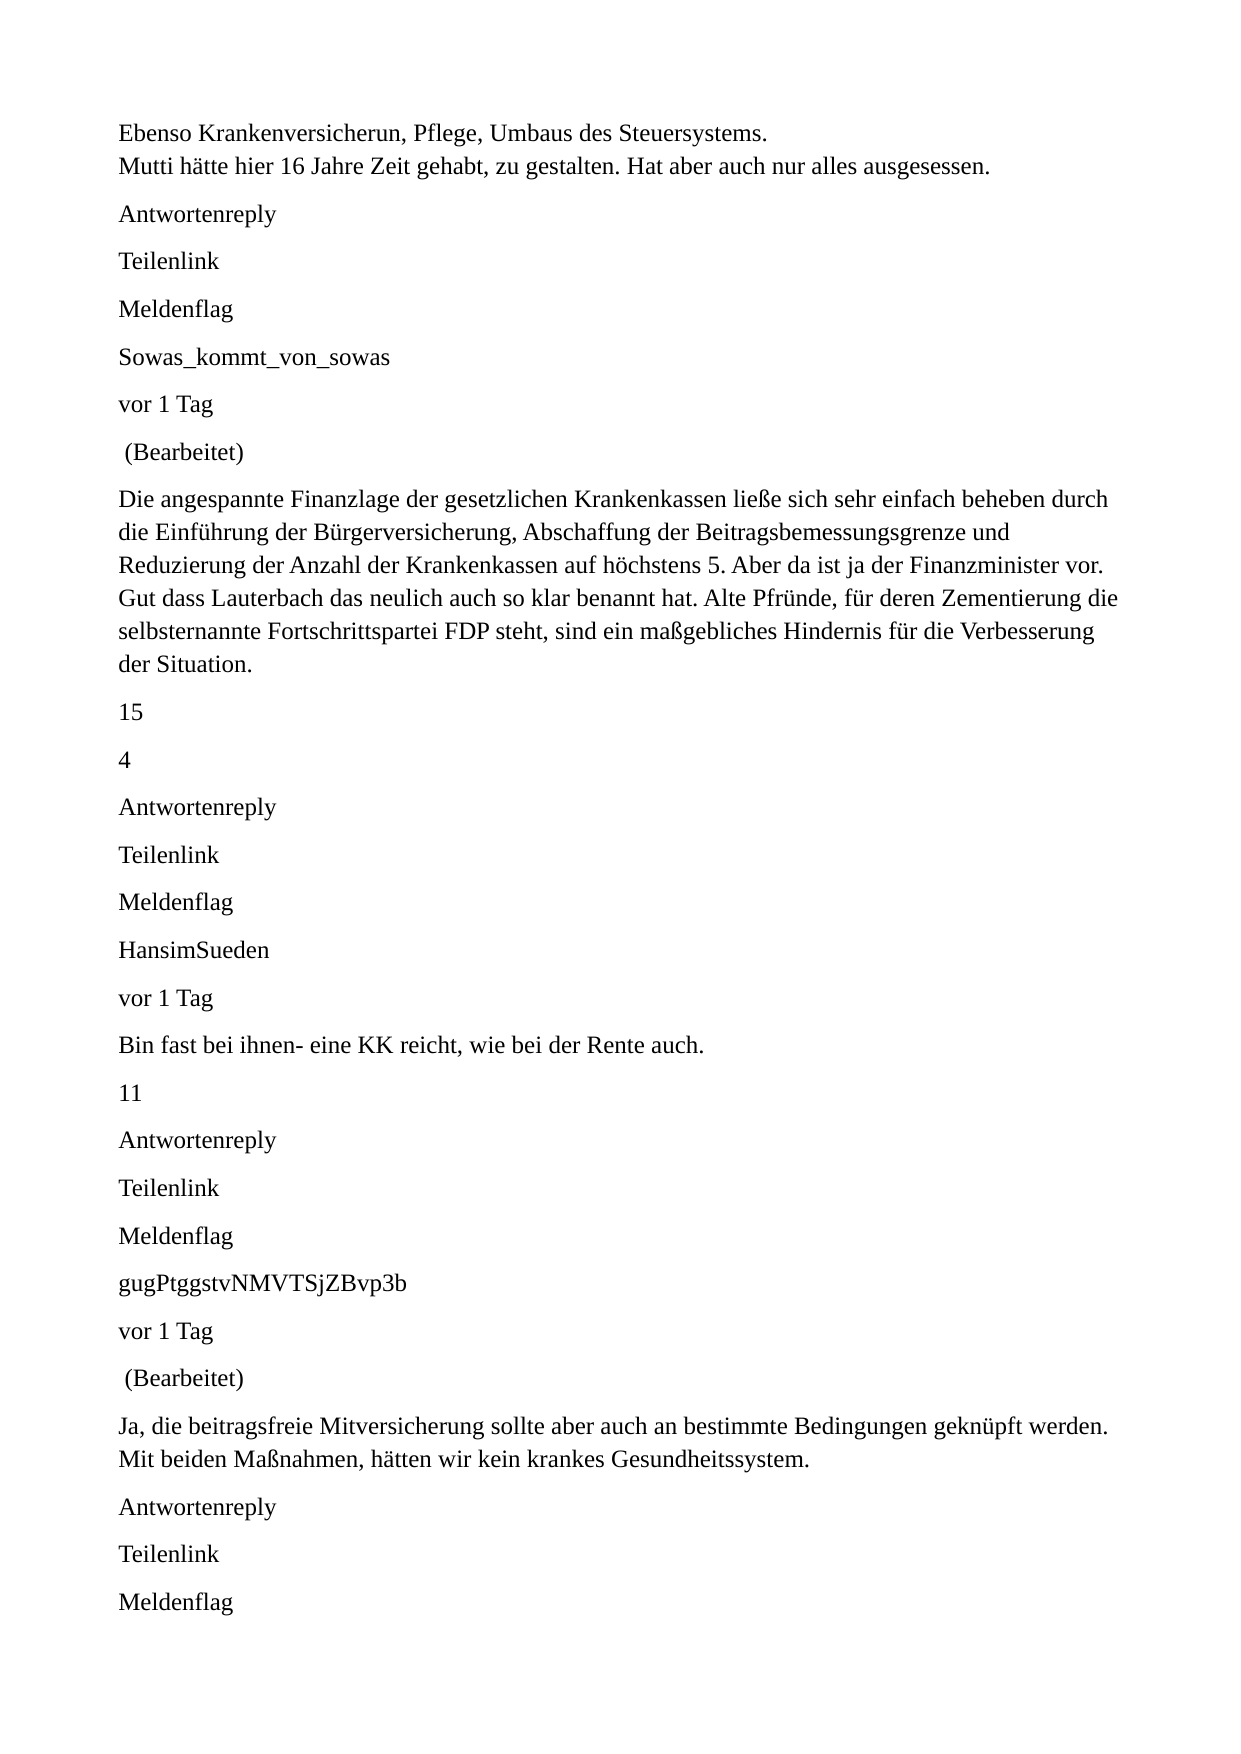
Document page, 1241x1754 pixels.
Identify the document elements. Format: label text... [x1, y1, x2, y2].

text Meldenflag [118, 294, 1122, 323]
text Sowas_kommt_von_sowas [118, 342, 1122, 370]
text Die angespannte Finanzlage der gesetzlichen Krankenkassen ließe sich sehr einfach beheben durch die Einführung der Bürgerversicherung, Abschaffung der Beitragsbemessungsgrenze und Reduzierung der Anzahl der Krankenkassen auf höchstens 5. Aber da ist ja der Finanzminister vor. Gut dass Lauterbach das neulich auch so klar benannt hat. Alte Pfründe, für deren Zementierung die selbsternannte Fortschrittspartei FDP steht, sind ein maßgebliches Hindernis für die Verbesserung der Situation. [118, 484, 1122, 678]
text vor 1 Tag [118, 1316, 1122, 1345]
text Bin fast bei ihnen- eine KK reicht, wie bei der Rente auch. [118, 1030, 1122, 1059]
text Teilenlink [118, 1173, 1122, 1202]
text Meldenflag [118, 1221, 1122, 1249]
text Meldenflag [118, 887, 1122, 916]
text Ja, die beitragsfreie Mitversicherung sollte aber auch an bestimmte Bedingungen geknüpft werden. Mit beiden Maßnahmen, hätten wir kein krankes Gesundheitssystem. [118, 1411, 1122, 1473]
text 4 [118, 745, 1122, 773]
text (Bearbeitet) [118, 1363, 1122, 1392]
text (Bearbeitet) [118, 437, 1122, 466]
text gugPtggstvNMVTSjZBvp3b [118, 1268, 1122, 1297]
text Teilenlink [118, 246, 1122, 275]
text Antwortenreply [118, 199, 1122, 227]
text Antwortenreply [118, 792, 1122, 821]
text 15 [118, 697, 1122, 726]
text vor 1 Tag [118, 389, 1122, 418]
text Ebenso Krankenversicherun, Pflege, Umbaus des Steuersystems. Mutti hätte hier 16 Jahre Zeit gehabt, zu gestalten. Hat aber auch nur alles ausgesessen. [118, 118, 1122, 180]
text Teilenlink [118, 840, 1122, 869]
text Antwortenreply [118, 1126, 1122, 1154]
text Teilenlink [118, 1539, 1122, 1568]
text Meldenflag [118, 1587, 1122, 1616]
text 11 [118, 1078, 1122, 1107]
text Antwortenreply [118, 1492, 1122, 1521]
text vor 1 Tag [118, 983, 1122, 1011]
text HansimSueden [118, 935, 1122, 964]
